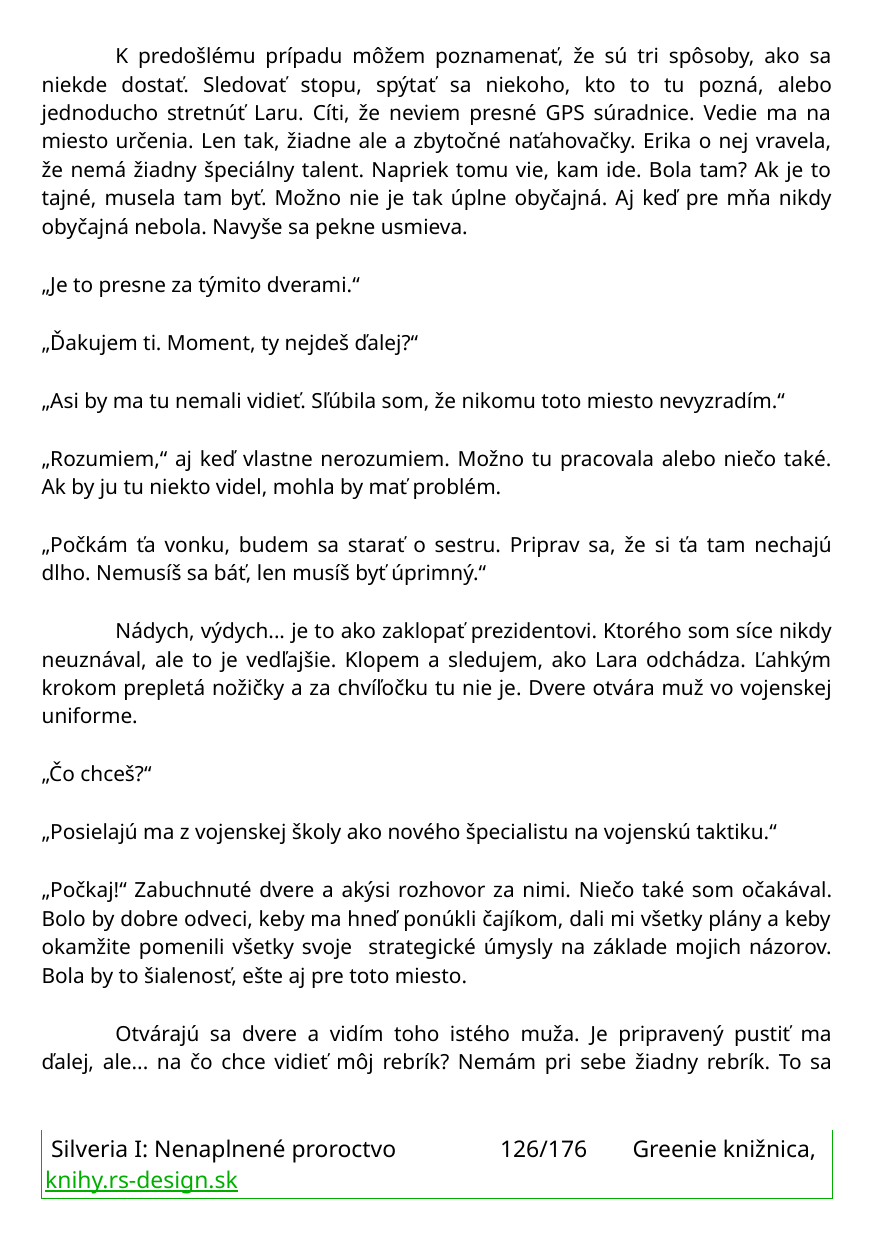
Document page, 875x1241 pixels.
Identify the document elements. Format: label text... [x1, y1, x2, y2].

text „Počkaj!“ Zabuchnuté dvere a akýsi rozhovor za nimi. Niečo také som očakával. Bolo by dobre odveci, keby ma hneď ponúkli čajíkom, dali mi všetky plány a keby okamžite pomenili všetky svoje strategické úmysly na základe mojich názorov. Bola by to šialenosť, ešte aj pre toto miesto. [41, 875, 833, 989]
text „Čo chceš?“ [41, 759, 833, 788]
text „Asi by ma tu nemali vidieť. Sľúbila som, že nikomu toto miesto nevyzradím.“ [41, 386, 833, 414]
text K predošlému prípadu môžem poznamenať, že sú tri spôsoby, ako sa niekde dostať. Sledovať stopu, spýtať sa niekoho, kto to tu pozná, alebo jednoducho stretnúť Laru. Cíti, že neviem presné GPS súradnice. Vedie ma na miesto určenia. Len tak, žiadne ale a zbytočné naťahovačky. Erika o nej vravela, že nemá žiadny špeciálny talent. Napriek tomu vie, kam ide. Bola tam? Ak je to tajné, musela tam byť. Možno nie je tak úplne obyčajná. Aj keď pre mňa nikdy obyčajná nebola. Navyše sa pekne usmieva. [41, 41, 833, 240]
text „Posielajú ma z vojenskej školy ako nového špecialistu na vojenskú taktiku.“ [41, 817, 833, 846]
text „Rozumiem,“ aj keď vlastne nerozumiem. Možno tu pracovala alebo niečo také. Ak by ju tu niekto videl, mohla by mať problém. [41, 444, 833, 501]
text „Počkám ťa vonku, budem sa starať o sestru. Priprav sa, že si ťa tam nechajú dlho. Nemusíš sa báť, len musíš byť úprimný.“ [41, 530, 833, 587]
text Nádych, výdych... je to ako zaklopať prezidentovi. Ktorého som síce nikdy neuznával, ale to je vedľajšie. Klopem a sledujem, ako Lara odchádza. Ľahkým krokom prepletá nožičky a za chvíľočku tu nie je. Dvere otvára muž vo vojenskej uniforme. [41, 616, 833, 730]
text „Je to presne za týmito dverami.“ [41, 270, 833, 298]
text „Ďakujem ti. Moment, ty nejdeš ďalej?“ [41, 328, 833, 356]
text Otvárajú sa dvere a vidím toho istého muža. Je pripravený pustiť ma ďalej, ale... na čo chce vidieť môj rebrík? Nemám pri sebe žiadny rebrík. To sa [41, 1019, 833, 1076]
